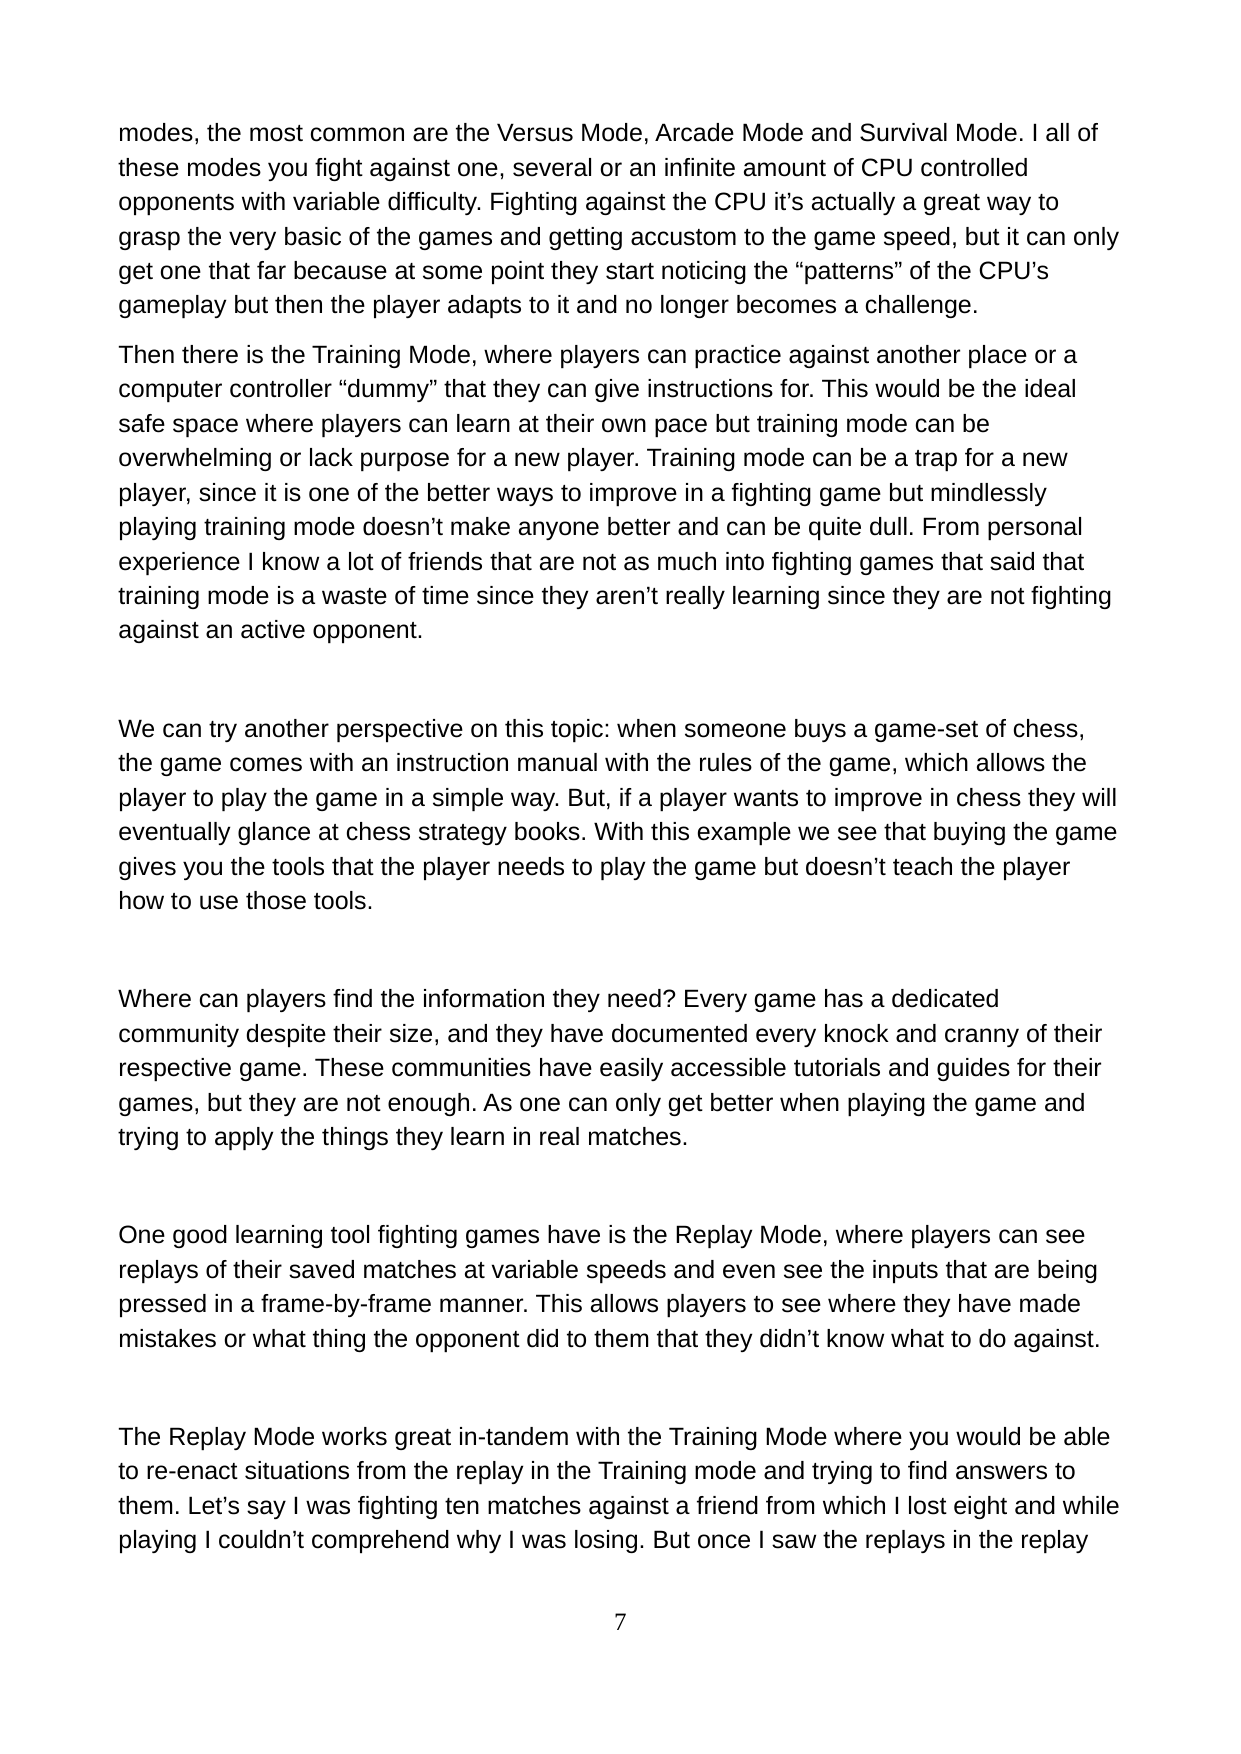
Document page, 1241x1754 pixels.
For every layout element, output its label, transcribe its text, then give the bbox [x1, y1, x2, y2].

text The Replay Mode works great in-tandem with the Training Mode where you would be able to re-enact situations from the replay in the Training mode and trying to find answers to them. Let’s say I was fighting ten matches against a friend from which I lost eight and while playing I couldn’t comprehend why I was losing. But once I saw the replays in the replay [118, 1422, 1122, 1554]
text Then there is the Training Mode, where players can practice against another place or a computer controller “dummy” that they can give instructions for. This would be the ideal safe space where players can learn at their own pace but training mode can be overwhelming or lack purpose for a new player. Training mode can be a trap for a new player, since it is one of the better ways to improve in a fighting game but mindlessly playing training mode doesn’t make anyone better and can be quite dull. From personal experience I know a lot of friends that are not as much into fighting games that said that training mode is a waste of time since they aren’t really learning since they are not fighting against an active opponent. [118, 339, 1122, 644]
text We can try another perspective on this topic: when someone buys a game-set of chess, the game comes with an instruction manual with the rules of the game, which allows the player to play the game in a simple way. But, if a player wants to improve in chess they will eventually glance at chess strategy books. With this example we see that buying the game gives you the tools that the player needs to play the game but doesn’t teach the player how to use those tools. [118, 713, 1122, 915]
text Where can players find the information they need? Every game has a dedicated community despite their size, and they have documented every knock and cranny of their respective game. These communities have easily accessible tutorials and guides for their games, but they are not enough. As one can only get better when playing the game and trying to apply the things they learn in real matches. [118, 984, 1122, 1151]
text One good learning tool fighting games have is the Replay Mode, where players can see replays of their saved matches at variable speeds and even see the inputs that are being pressed in a frame-by-frame manner. This allows players to see where they have made mistakes or what thing the opponent did to them that they didn’t know what to do against. [118, 1220, 1122, 1352]
text modes, the most common are the Versus Mode, Arcade Mode and Survival Mode. I all of these modes you fight against one, several or an infinite amount of CPU controlled opponents with variable difficulty. Fighting against the CPU it’s actually a great way to grasp the very basic of the games and getting accustom to the game speed, but it can only get one that far because at some point they start noticing the “patterns” of the CPU’s gameplay but then the player adapts to it and no longer becomes a challenge. [118, 118, 1122, 319]
